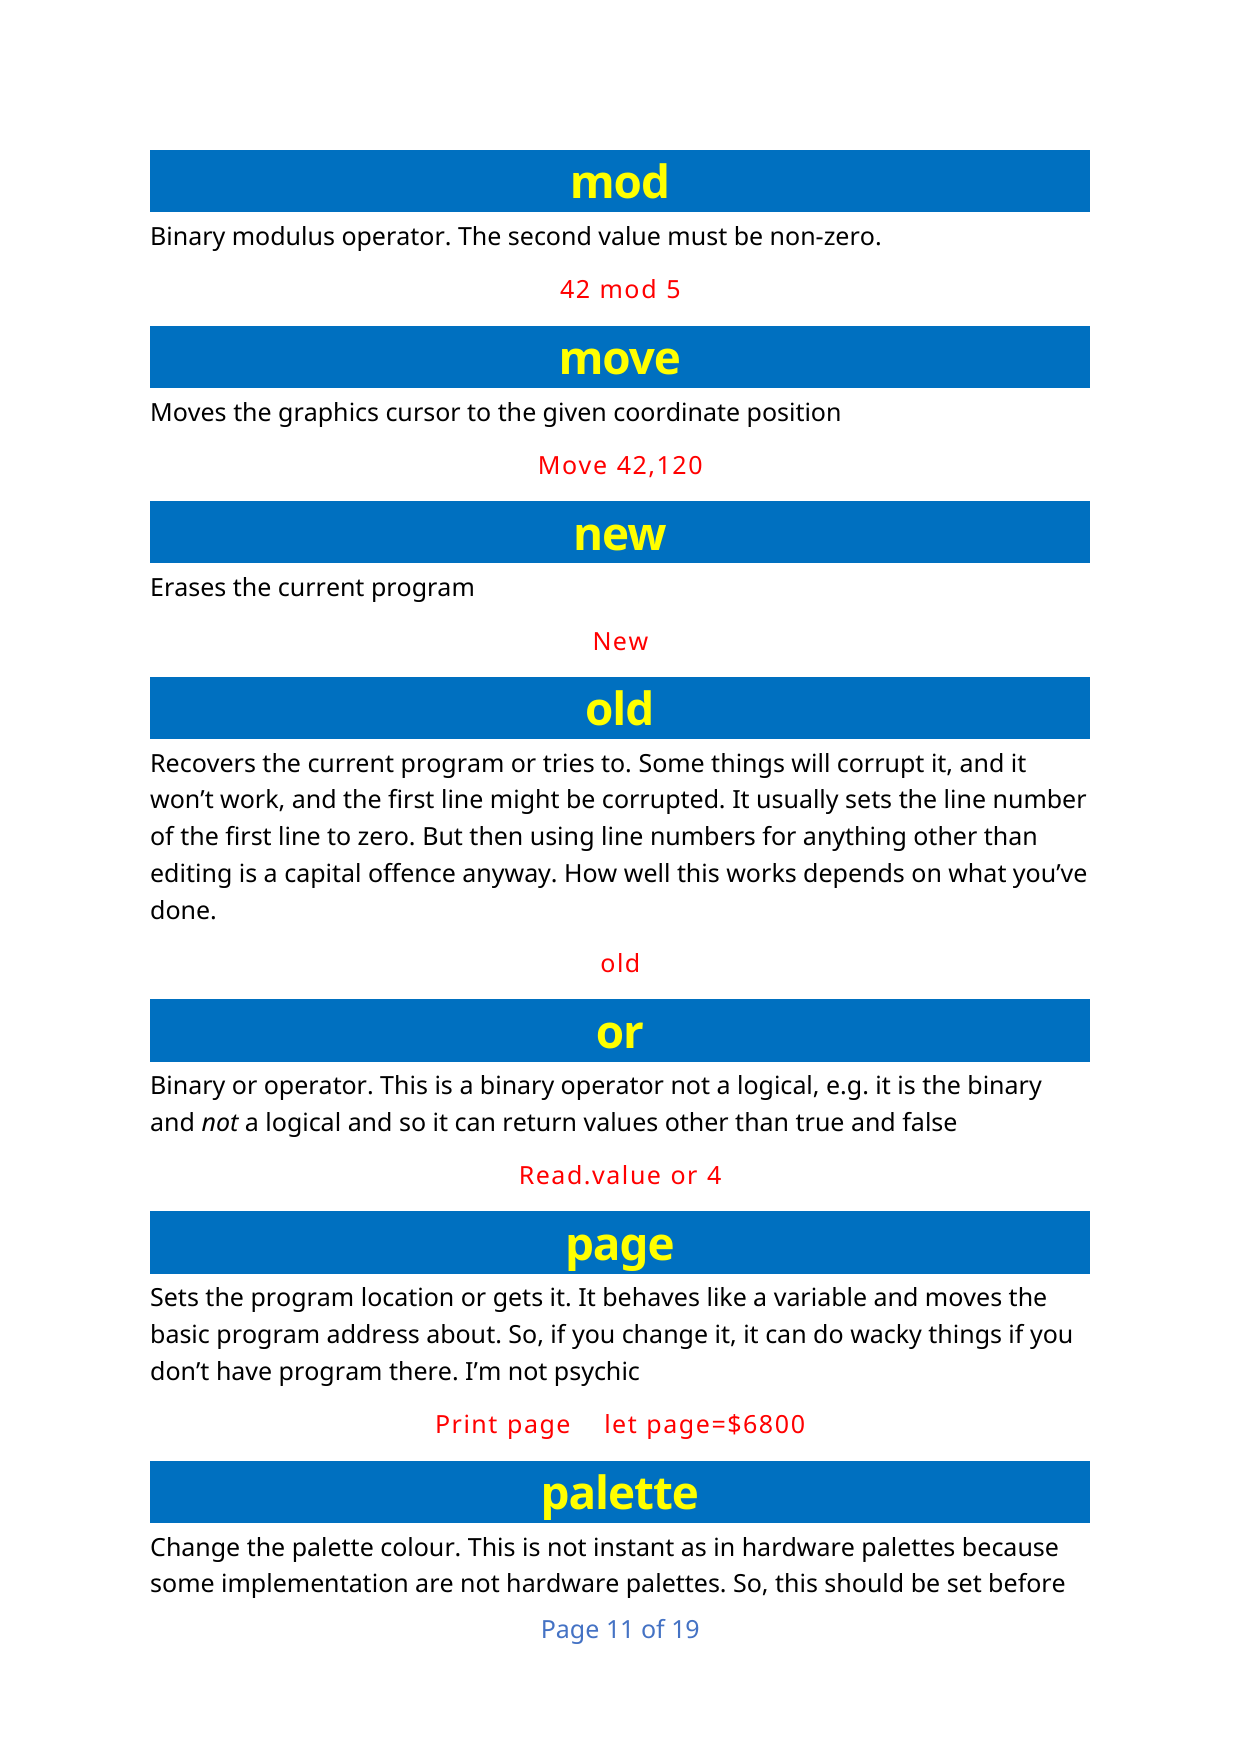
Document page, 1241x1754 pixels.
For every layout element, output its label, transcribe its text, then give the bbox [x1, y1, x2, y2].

subtitle Read.value or 4 [150, 1158, 1090, 1192]
title move [150, 326, 1090, 388]
subtitle Print page let page=$6800 [150, 1407, 1090, 1441]
text Binary modulus operator. The second value must be non-zero. [150, 219, 1090, 253]
text Change the palette colour. This is not instant as in hardware palettes because some implementation are not hardware palettes. So, this should be set before [150, 1529, 1090, 1600]
subtitle 42 mod 5 [150, 272, 1090, 306]
title page [150, 1211, 1090, 1274]
title or [150, 999, 1090, 1062]
subtitle New [150, 623, 1090, 657]
text Erases the current program [150, 570, 1090, 604]
subtitle old [150, 946, 1090, 980]
title mod [150, 150, 1090, 212]
text Moves the graphics cursor to the given coordinate position [150, 394, 1090, 428]
text Binary or operator. This is a binary operator not a logical, e.g. it is the binary and not a logical and so it can return values other than true and false [150, 1068, 1090, 1139]
title palette [150, 1461, 1090, 1523]
title old [150, 677, 1090, 739]
subtitle Move 42,120 [150, 448, 1090, 482]
text Sets the program location or gets it. It behaves like a variable and moves the basic program address about. So, if you change it, it can do wacky things if you don’t have program there. I’m not psychic [150, 1280, 1090, 1388]
title new [150, 501, 1090, 563]
text Recovers the current program or tries to. Some things will corrupt it, and it won’t work, and the first line might be corrupted. It usually sets the line number of the first line to zero. But then using line numbers for anything other than editing is a capital offence anyway. How well this works depends on what you’ve done. [150, 745, 1090, 926]
